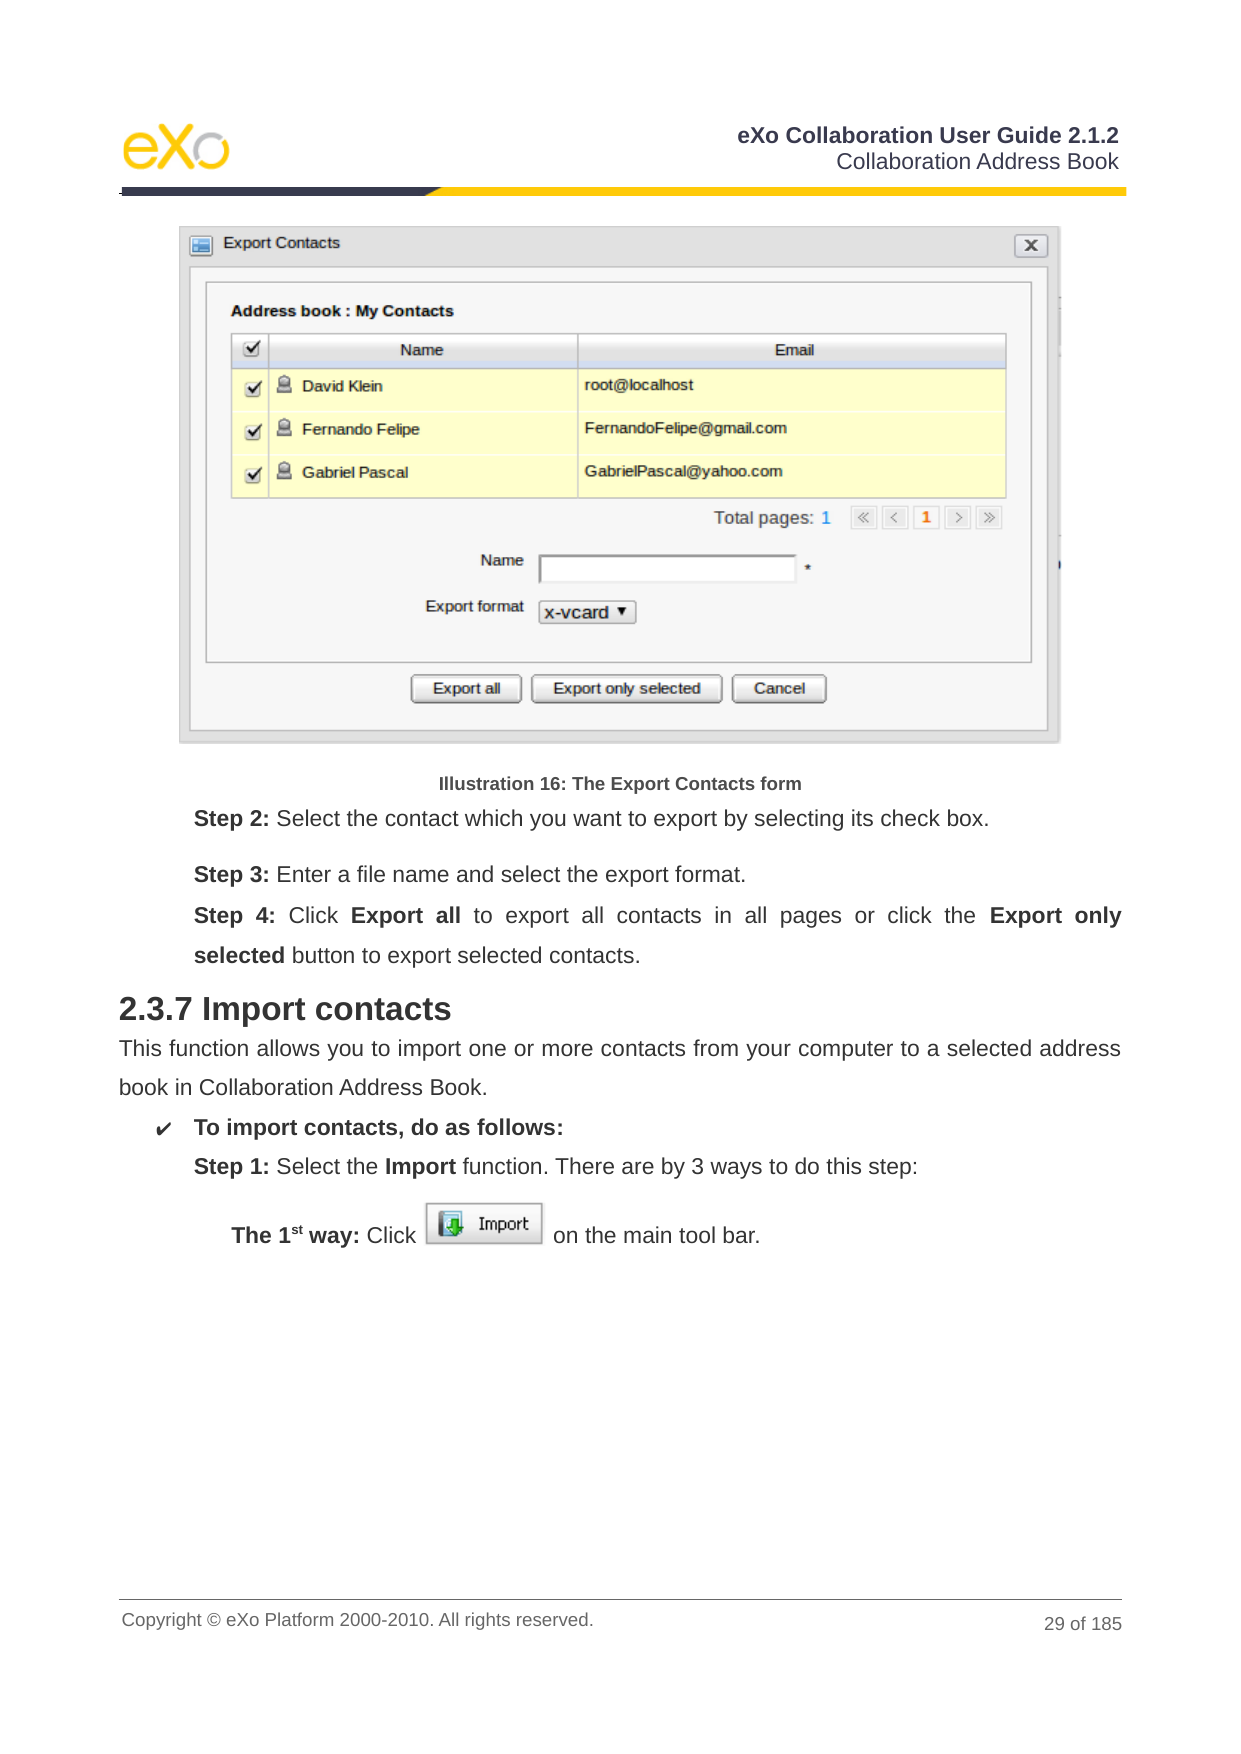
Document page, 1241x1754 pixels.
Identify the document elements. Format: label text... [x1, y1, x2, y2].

picture [123, 123, 230, 170]
list Step 3: Enter a file name and select the export format. [156, 861, 1122, 887]
list Illustration 16: The Export Contacts form [179, 744, 1061, 794]
list The 1st way: Clickon the main tool bar. [193, 1193, 1122, 1253]
text This function allows you to import one or more contacts from your computer to a selected address book in Collaboration Address Book. [118, 1035, 1122, 1101]
list Step 4: Click Export all to export all contacts in all pages or click the Export only selected button to export selected contacts. [156, 902, 1122, 968]
picture [121, 187, 1127, 196]
list To import contacts, do as follows: [156, 1114, 1122, 1140]
list Step 1: Select the Import function. There are by 3 ways to do this step: [156, 1153, 1122, 1179]
subtitle Import contacts [118, 989, 1122, 1027]
picture [423, 1200, 546, 1246]
picture [179, 226, 1062, 744]
list Step 2: Select the contact which you want to export by selecting its check box. [156, 744, 1122, 831]
